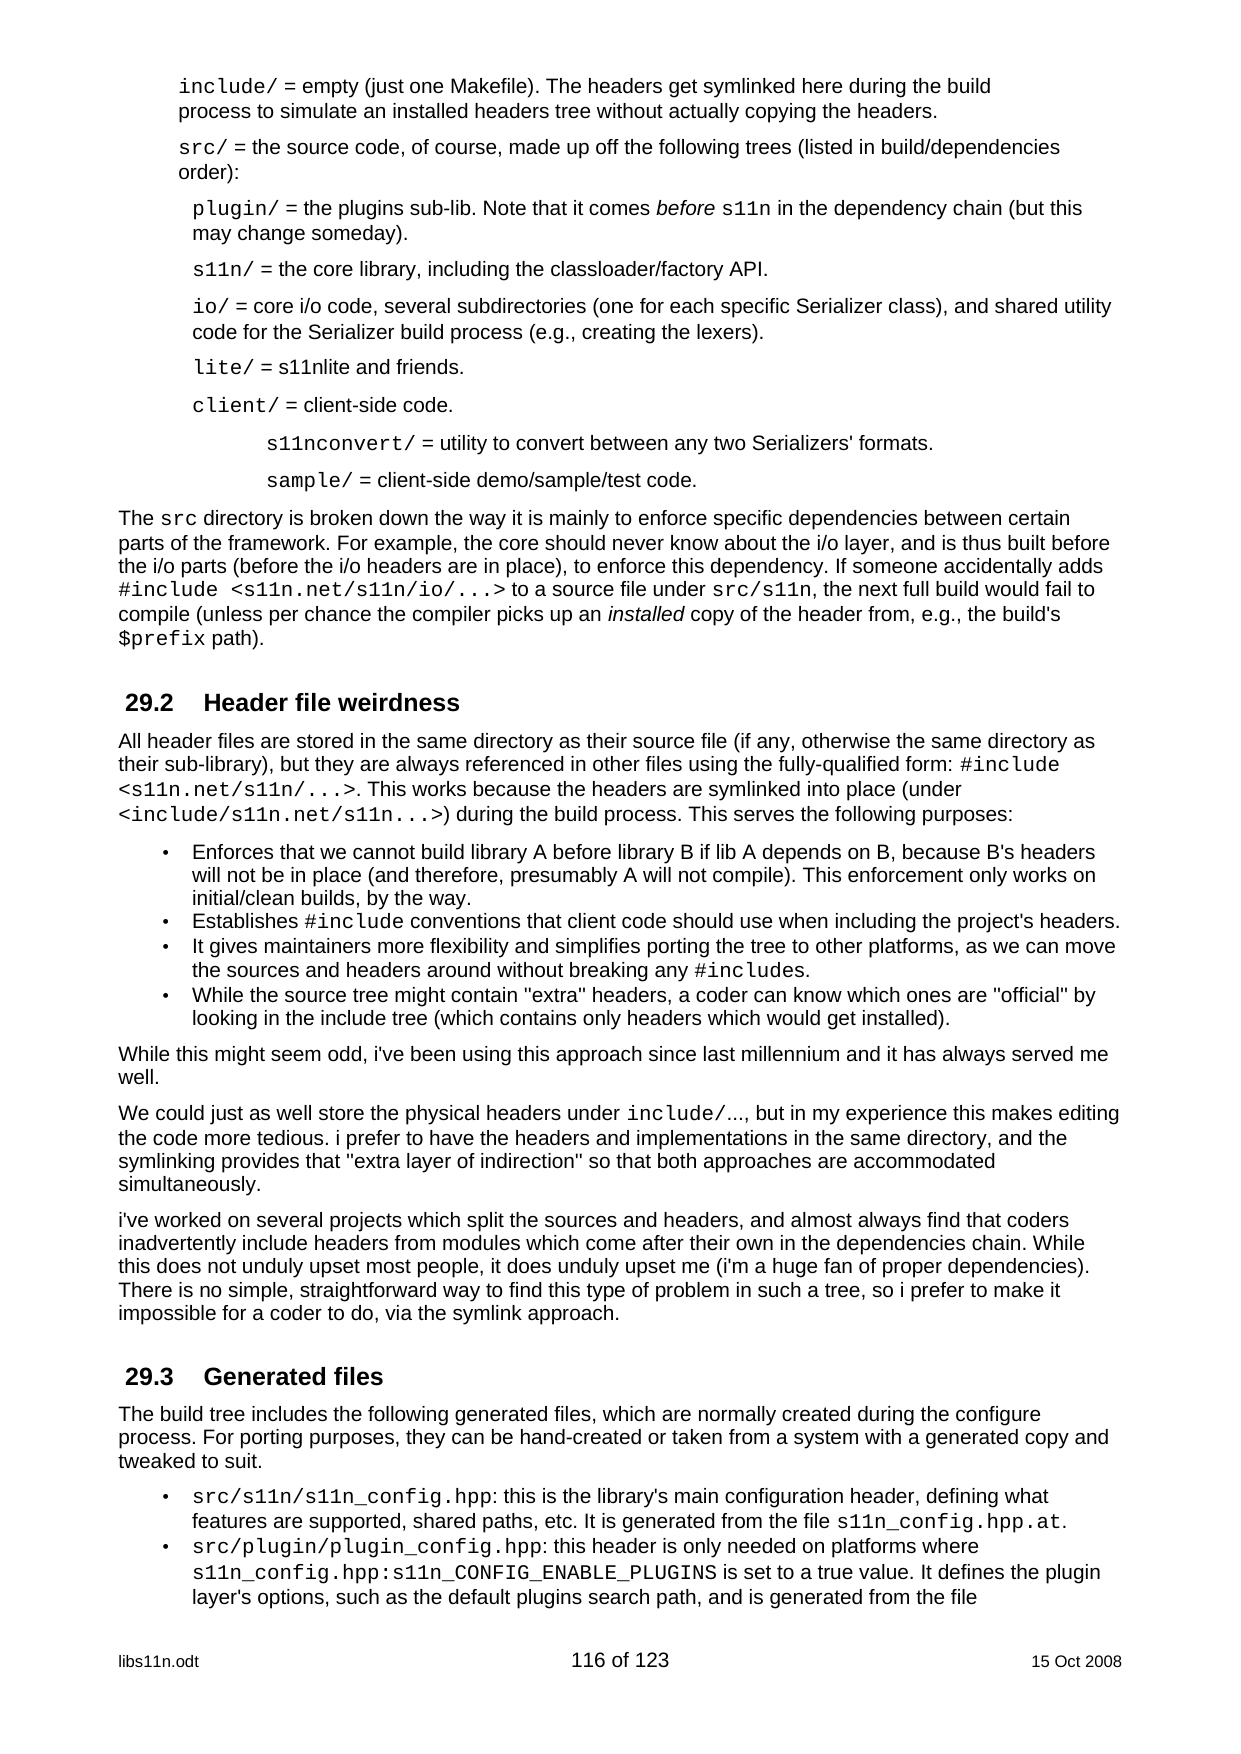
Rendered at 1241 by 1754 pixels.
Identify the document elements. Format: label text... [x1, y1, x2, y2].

text The build tree includes the following generated files, which are normally created during the configure process. For porting purposes, they can be hand-created or taken from a system with a generated copy and tweaked to suit. [118, 1403, 1122, 1472]
text lite/ = s11nlite and friends. [192, 356, 1122, 381]
text All header files are stored in the same directory as their source file (if any, otherwise the same directory as their sub-library), but they are always referenced in other files using the fully-qualified form: #include <s11n.net/s11n/...>. This works because the headers are symlinked into place (under <include/s11n.net/s11n...>) during the build process. This serves the following purposes: [118, 729, 1122, 828]
text i've worked on several projects which split the sources and headers, and almost always find that coders inadvertently include headers from modules which come after their own in the dependencies chain. While this does not unduly upset most people, it does unduly upset me (i'm a huge fan of proper dependencies). There is no simple, straightforward way to find this type of problem in such a tree, so i prefer to make it impossible for a coder to do, via the symlink approach. [118, 1209, 1122, 1325]
text io/ = core i/o code, several subdirectories (one for each specific Serializer class), and shared utility code for the Serializer build process (e.g., creating the lexers). [192, 295, 1122, 343]
text client/ = client-side code. [192, 393, 1122, 419]
list While the source tree might contain ''extra'' headers, a coder can know which ones are ''official'' by looking in the include tree (which contains only headers which would get installed). [162, 983, 1122, 1030]
list src/s11n/s11n_config.hpp: this is the library's main configuration header, defining what features are supported, shared paths, etc. It is generated from the file s11n_config.hpp.at. [162, 1485, 1122, 1535]
text include/ = empty (just one Makefile). The headers get symlinked here during the build process to simulate an installed headers tree without actually copying the headers. [178, 75, 1062, 123]
list Enforces that we cannot build library A before library B if lib A depends on B, because B's headers will not be in place (and therefore, presumably A will not compile). This enforcement only works on initial/clean builds, by the way. [162, 840, 1122, 910]
text sample/ = client-side demo/sample/test code. [266, 469, 1122, 494]
text We could just as well store the physical headers under include/..., but in my experience this makes editing the code more tedious. i prefer to have the headers and implementations in the same directory, and the symlinking provides that ''extra layer of indirection'' so that both approaches are accommodated simultaneously. [118, 1101, 1122, 1196]
list It gives maintainers more flexibility and simplifies porting the tree to other platforms, as we can move the sources and headers around without breaking any #includes. [162, 935, 1122, 983]
text s11nconvert/ = utility to convert between any two Serializers' formats. [266, 431, 1122, 456]
list src/plugin/plugin_config.hpp: this header is only needed on platforms where s11n_config.hpp:s11n_CONFIG_ENABLE_PLUGINS is set to a true value. It defines the plugin layer's options, such as the default plugins search path, and is generated from the file [162, 1535, 1122, 1608]
text s11n/ = the core library, including the classloader/factory API. [192, 257, 1122, 283]
text src/ = the source code, of course, made up off the following trees (listed in build/dependencies order): [178, 136, 1062, 184]
text plugin/ = the plugins sub-lib. Note that it comes before s11n in the dependency chain (but this may change someday). [192, 197, 1122, 245]
subtitle Header file weirdness [118, 689, 1122, 717]
subtitle Generated files [118, 1362, 1122, 1390]
list Establishes #include conventions that client code should use when including the project's headers. [162, 910, 1122, 935]
text The src directory is broken down the way it is mainly to enforce specific dependencies between certain parts of the framework. For example, the core should never know about the i/o layer, and is thus built before the i/o parts (before the i/o headers are in place), to enforce this dependency. If someone accidentally adds #include <s11n.net/s11n/io/...> to a source file under src/s11n, the next full build would fail to compile (unless per chance the compiler picks up an installed copy of the header from, e.g., the build's $prefix path). [118, 506, 1122, 651]
text While this might seem odd, i've been using this approach since last millennium and it has always served me well. [118, 1042, 1122, 1089]
